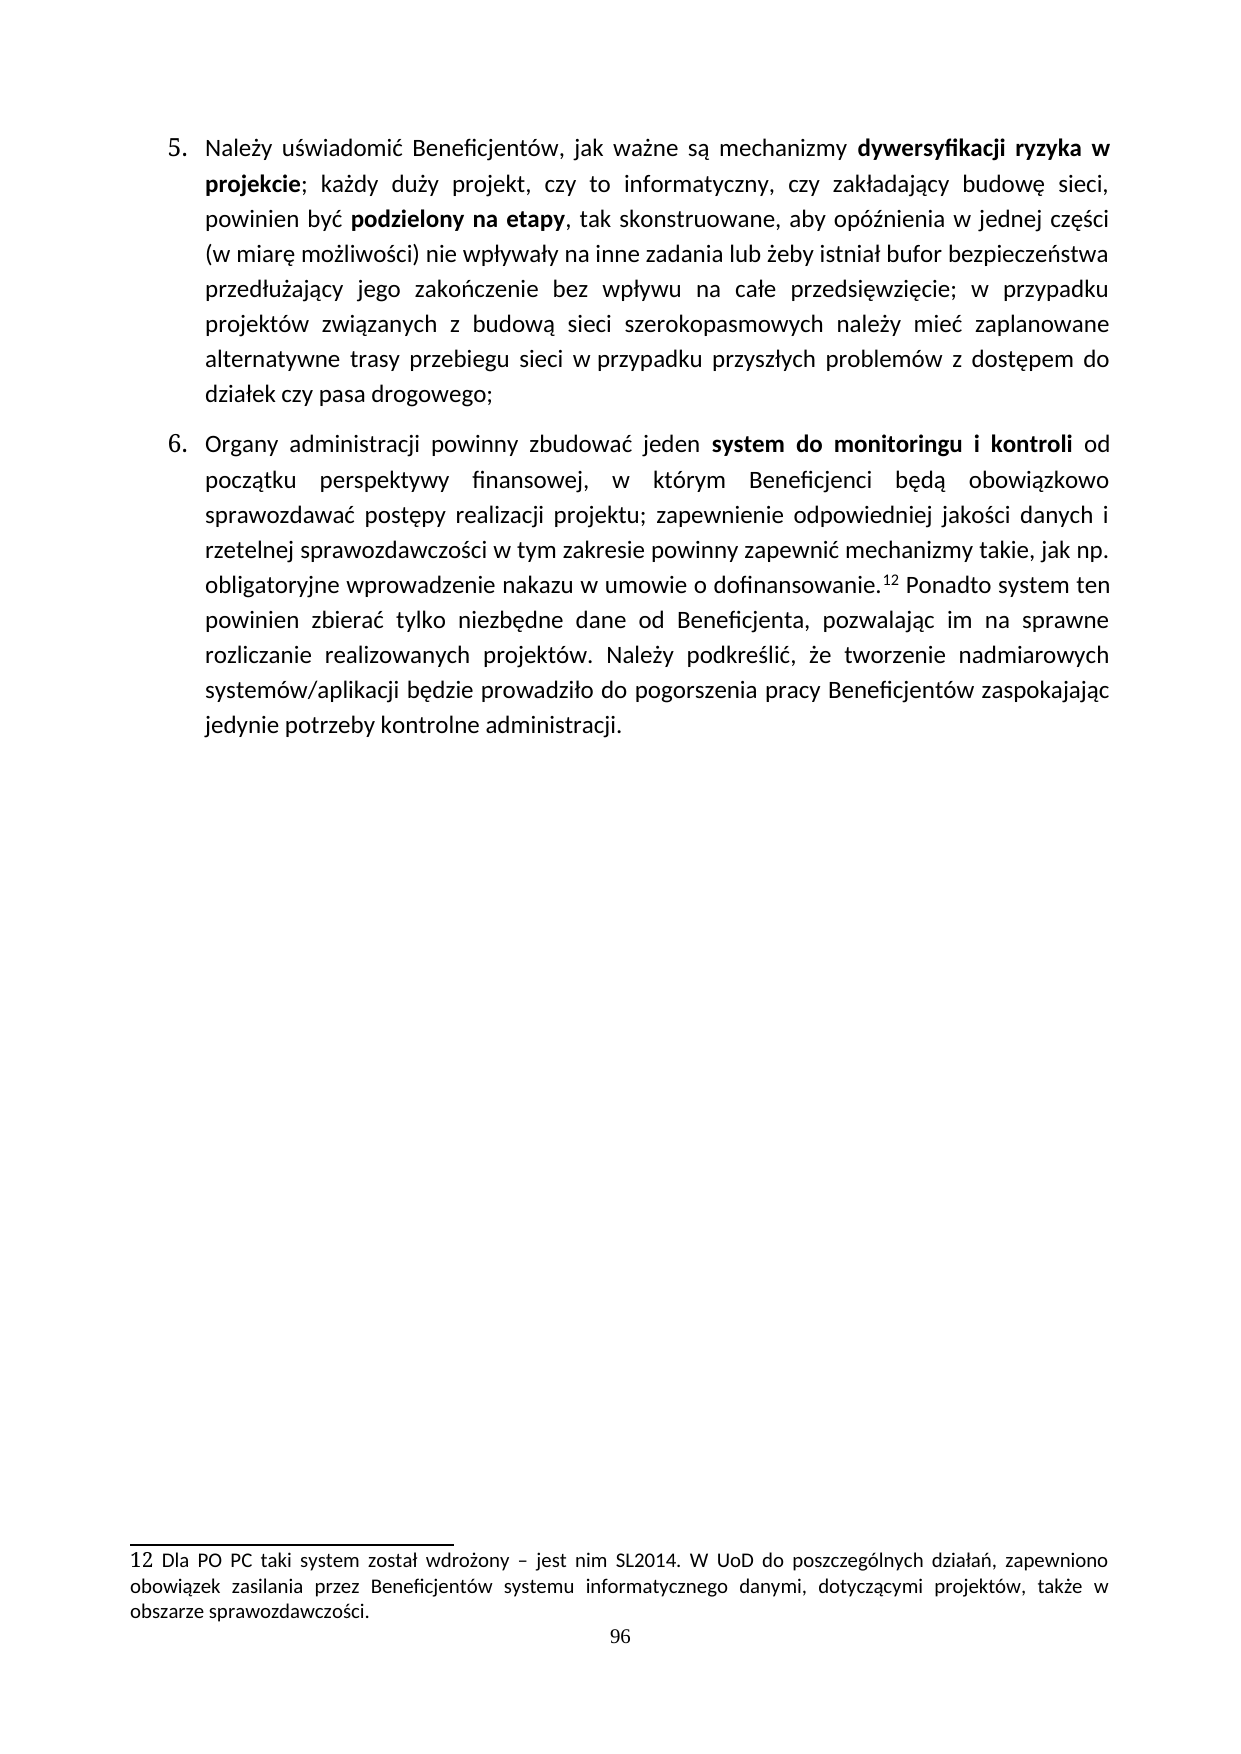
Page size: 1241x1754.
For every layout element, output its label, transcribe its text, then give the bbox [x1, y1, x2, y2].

list Dla PO PC taki system został wdrożony – jest nim SL2014. W UoD do poszczególnych działań, zapewniono obowiązek zasilania przez Beneficjentów systemu informatycznego danymi, dotyczącymi projektów, także w obszarze sprawozdawczości. [130, 1545, 1110, 1624]
list Należy uświadomić Beneficjentów, jak ważne są mechanizmy dywersyfikacji ryzyka w projekcie; każdy duży projekt, czy to informatyczny, czy zakładający budowę sieci, powinien być podzielony na etapy, tak skonstruowane, aby opóźnienia w jednej części (w miarę możliwości) nie wpływały na inne zadania lub żeby istniał bufor bezpieczeństwa przedłużający jego zakończenie bez wpływu na całe przedsięwzięcie; w przypadku projektów związanych z budową sieci szerokopasmowych należy mieć zaplanowane alternatywne trasy przebiegu sieci w przypadku przyszłych problemów z dostępem do działek czy pasa drogowego; [167, 130, 1110, 409]
list Organy administracji powinny zbudować jeden system do monitoringu i kontroli od początku perspektywy finansowej, w którym Beneficjenci będą obowiązkowo sprawozdawać postępy realizacji projektu; zapewnienie odpowiedniej jakości danych i rzetelnej sprawozdawczości w tym zakresie powinny zapewnić mechanizmy takie, jak np. obligatoryjne wprowadzenie nakazu w umowie o dofinansowanie. Ponadto system ten powinien zbierać tylko niezbędne dane od Beneficjenta, pozwalając im na sprawne rozliczanie realizowanych projektów. Należy podkreślić, że tworzenie nadmiarowych systemów/aplikacji będzie prowadziło do pogorszenia pracy Beneficjentów zaspokajając jedynie potrzeby kontrolne administracji. [167, 426, 1110, 740]
